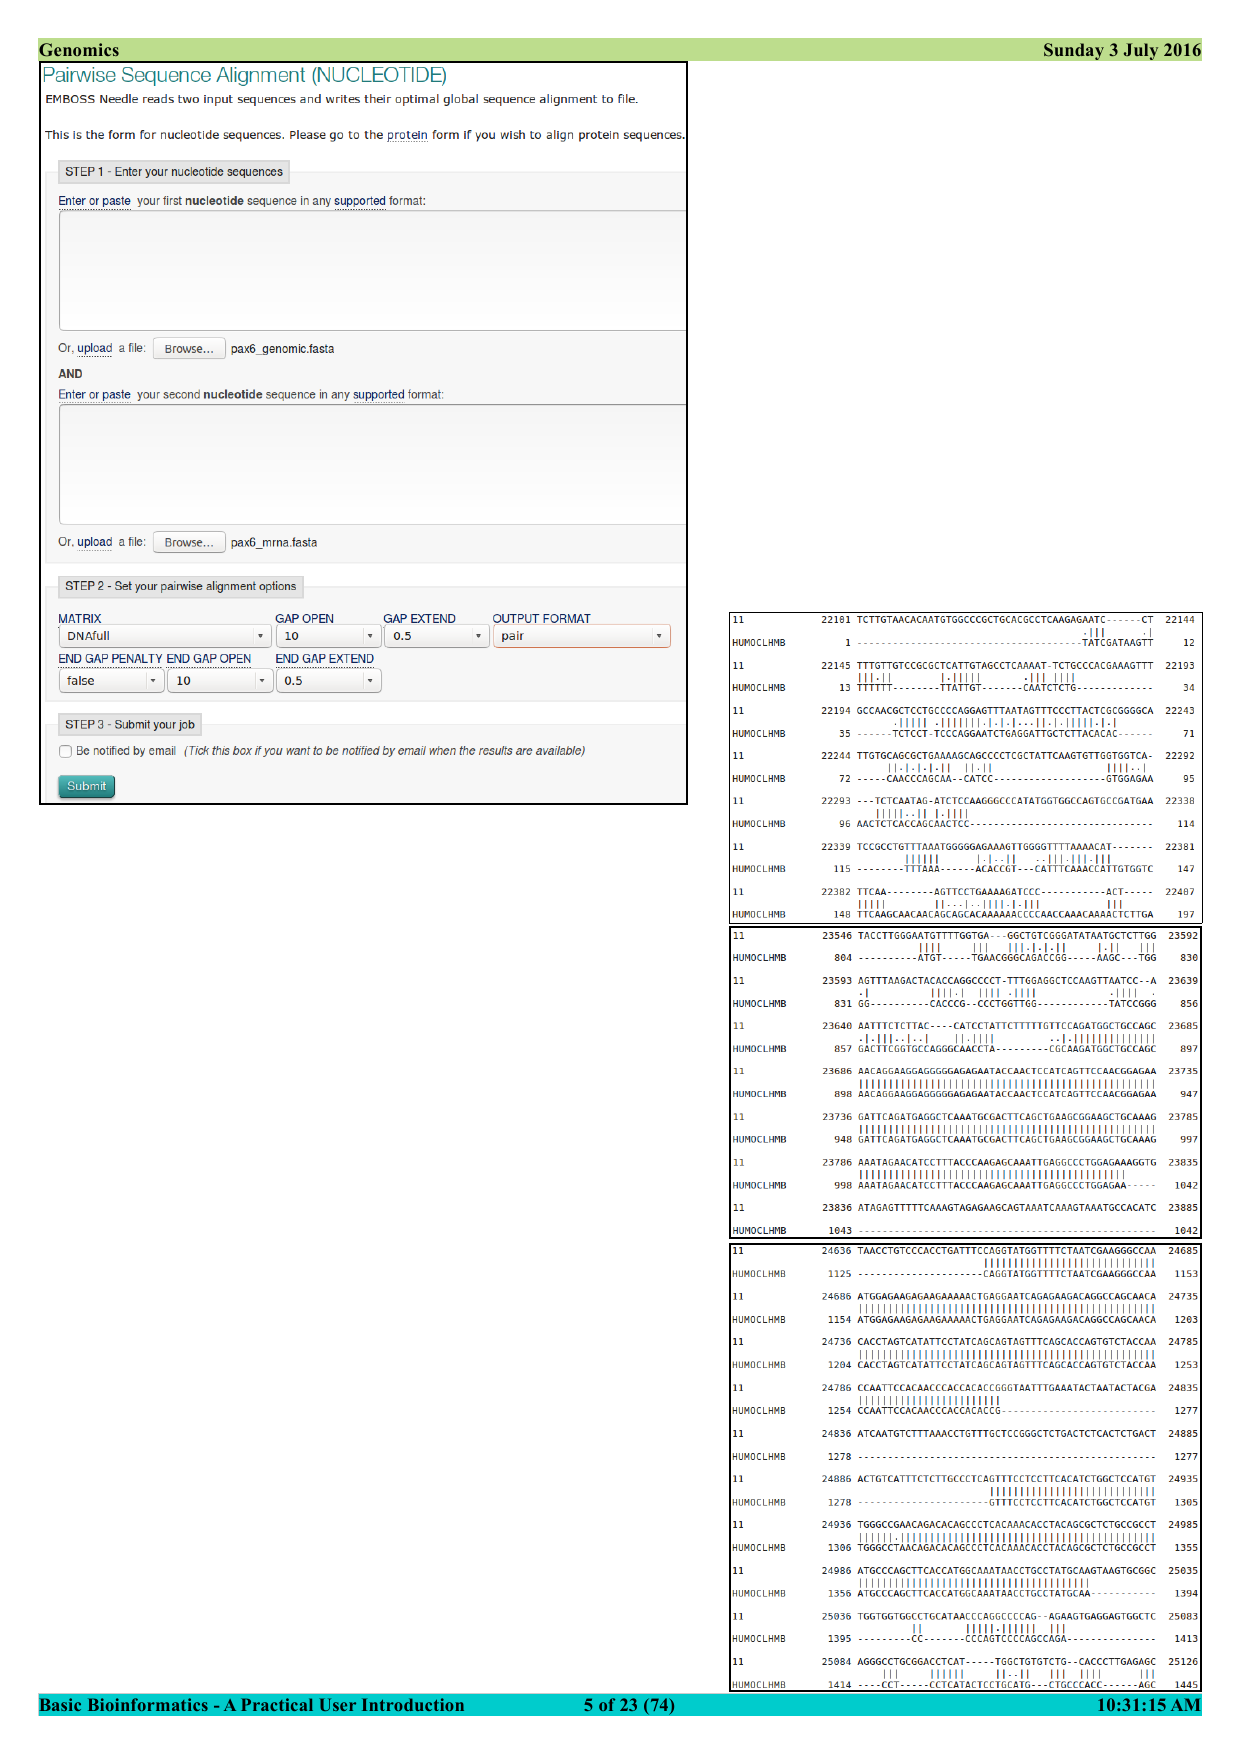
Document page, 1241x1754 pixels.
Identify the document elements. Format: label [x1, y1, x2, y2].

picture [731, 1245, 1200, 1690]
picture [731, 928, 1200, 1237]
picture [730, 613, 1202, 923]
picture [41, 63, 686, 803]
